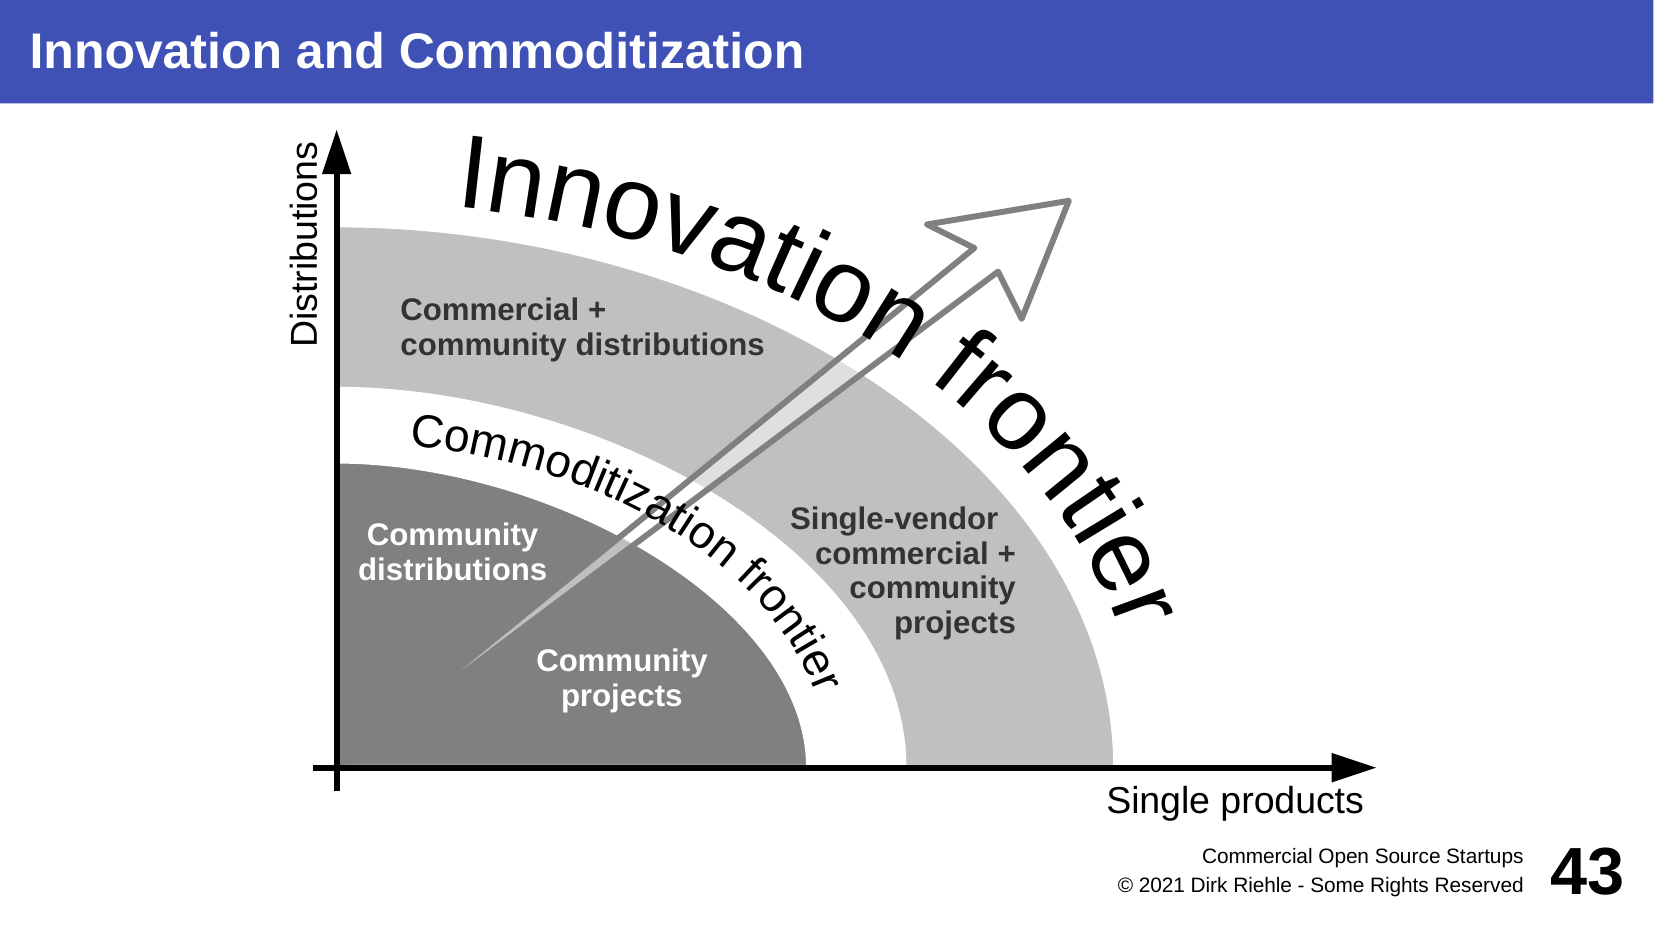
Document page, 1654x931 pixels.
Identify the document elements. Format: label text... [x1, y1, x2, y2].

text_box Single-vendor commercial + community projects [997, 401, 1029, 441]
text_box [911, 200, 1069, 335]
text_box Distributions [265, 129, 336, 768]
title Innovation and Commoditization [0, 0, 1654, 104]
text_box [340, 631, 727, 765]
text_box Single products [336, 769, 1376, 839]
text_box Single-vendor commercial + community projects [727, 372, 1029, 765]
text_box [340, 224, 727, 631]
text_box Community distributions [340, 505, 573, 631]
text_box [1029, 521, 1117, 765]
text_box [839, 304, 914, 372]
text_box Community projects [501, 631, 727, 749]
text_box Commercial + community distributions [388, 264, 839, 390]
